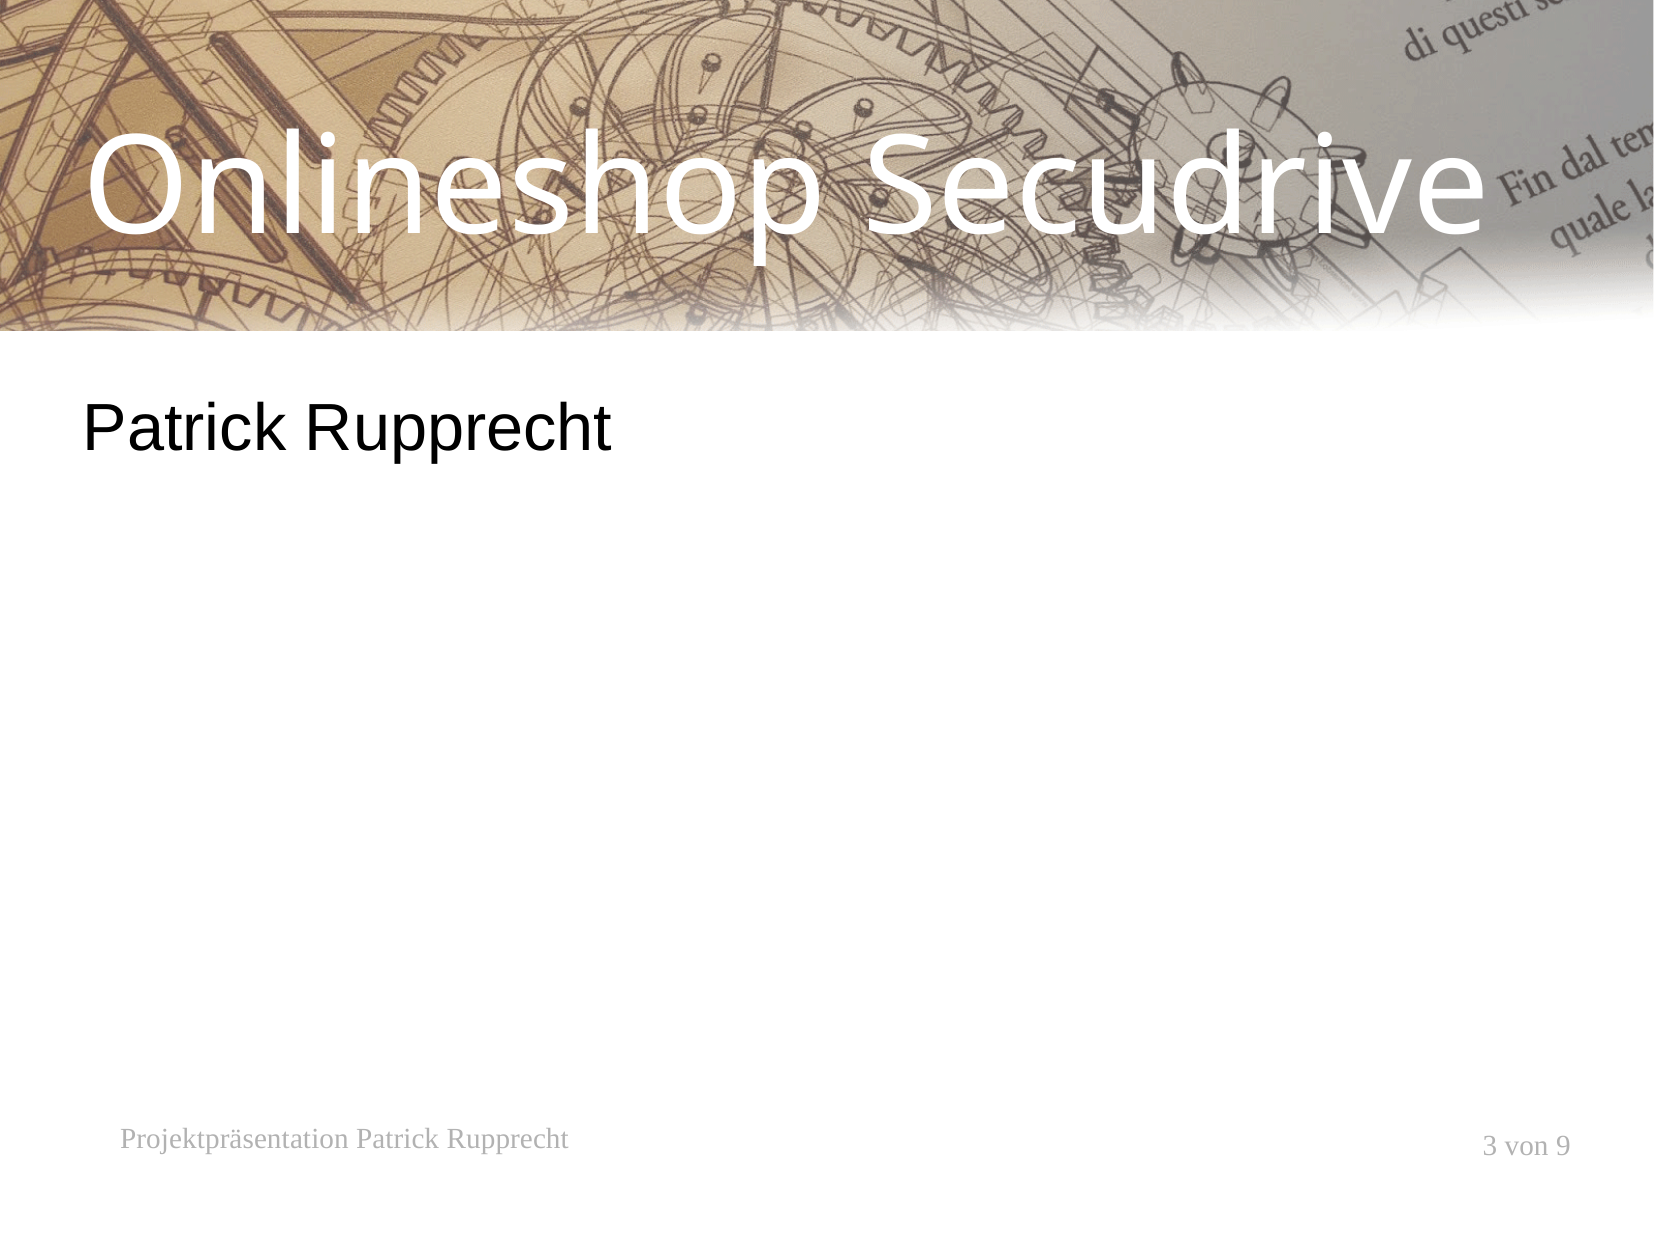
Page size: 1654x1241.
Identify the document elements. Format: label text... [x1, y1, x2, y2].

picture [0, 0, 1654, 331]
subtitle Patrick Rupprecht [82, 389, 1571, 1109]
title Onlineshop Secudrive [82, 76, 1571, 284]
